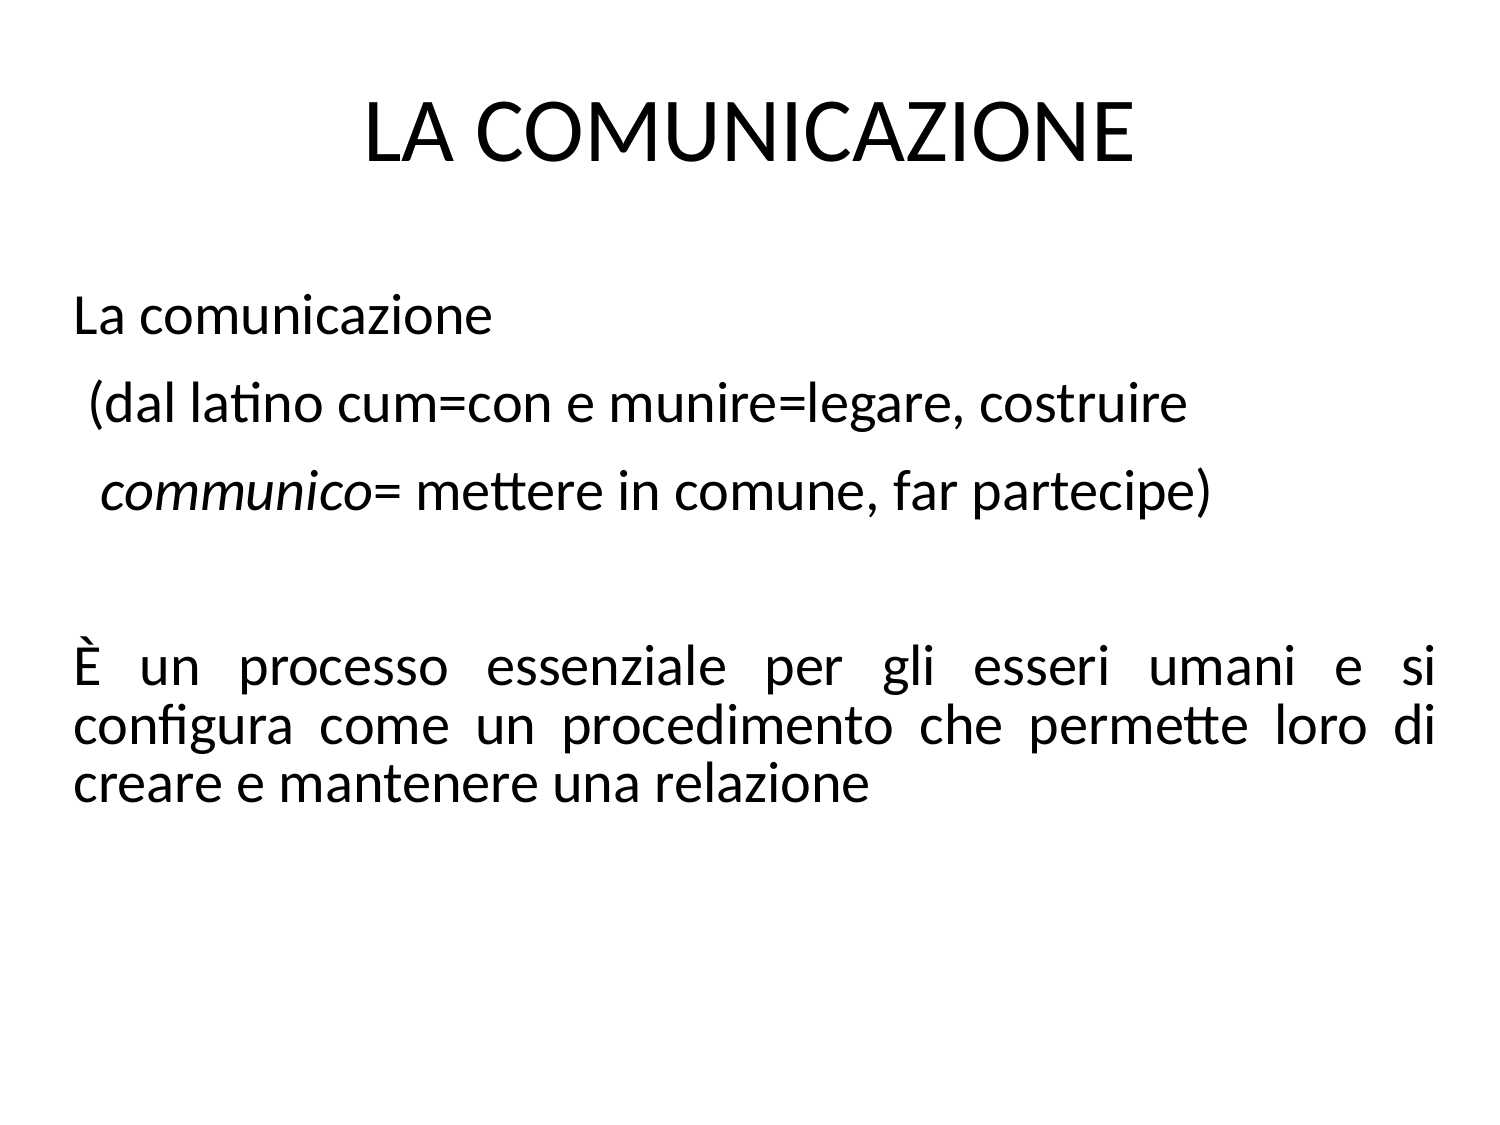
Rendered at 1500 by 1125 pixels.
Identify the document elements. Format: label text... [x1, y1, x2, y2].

title LA COMUNICAZIONE [75, 45, 1425, 233]
text_box La comunicazione (dal latino cum=con e munire=legare, costruire communico= mettere in comune, far partecipe) È un processo essenziale per gli esseri umani e si configura come un procedimento che permette loro di creare e mantenere una relazione [59, 283, 1453, 918]
